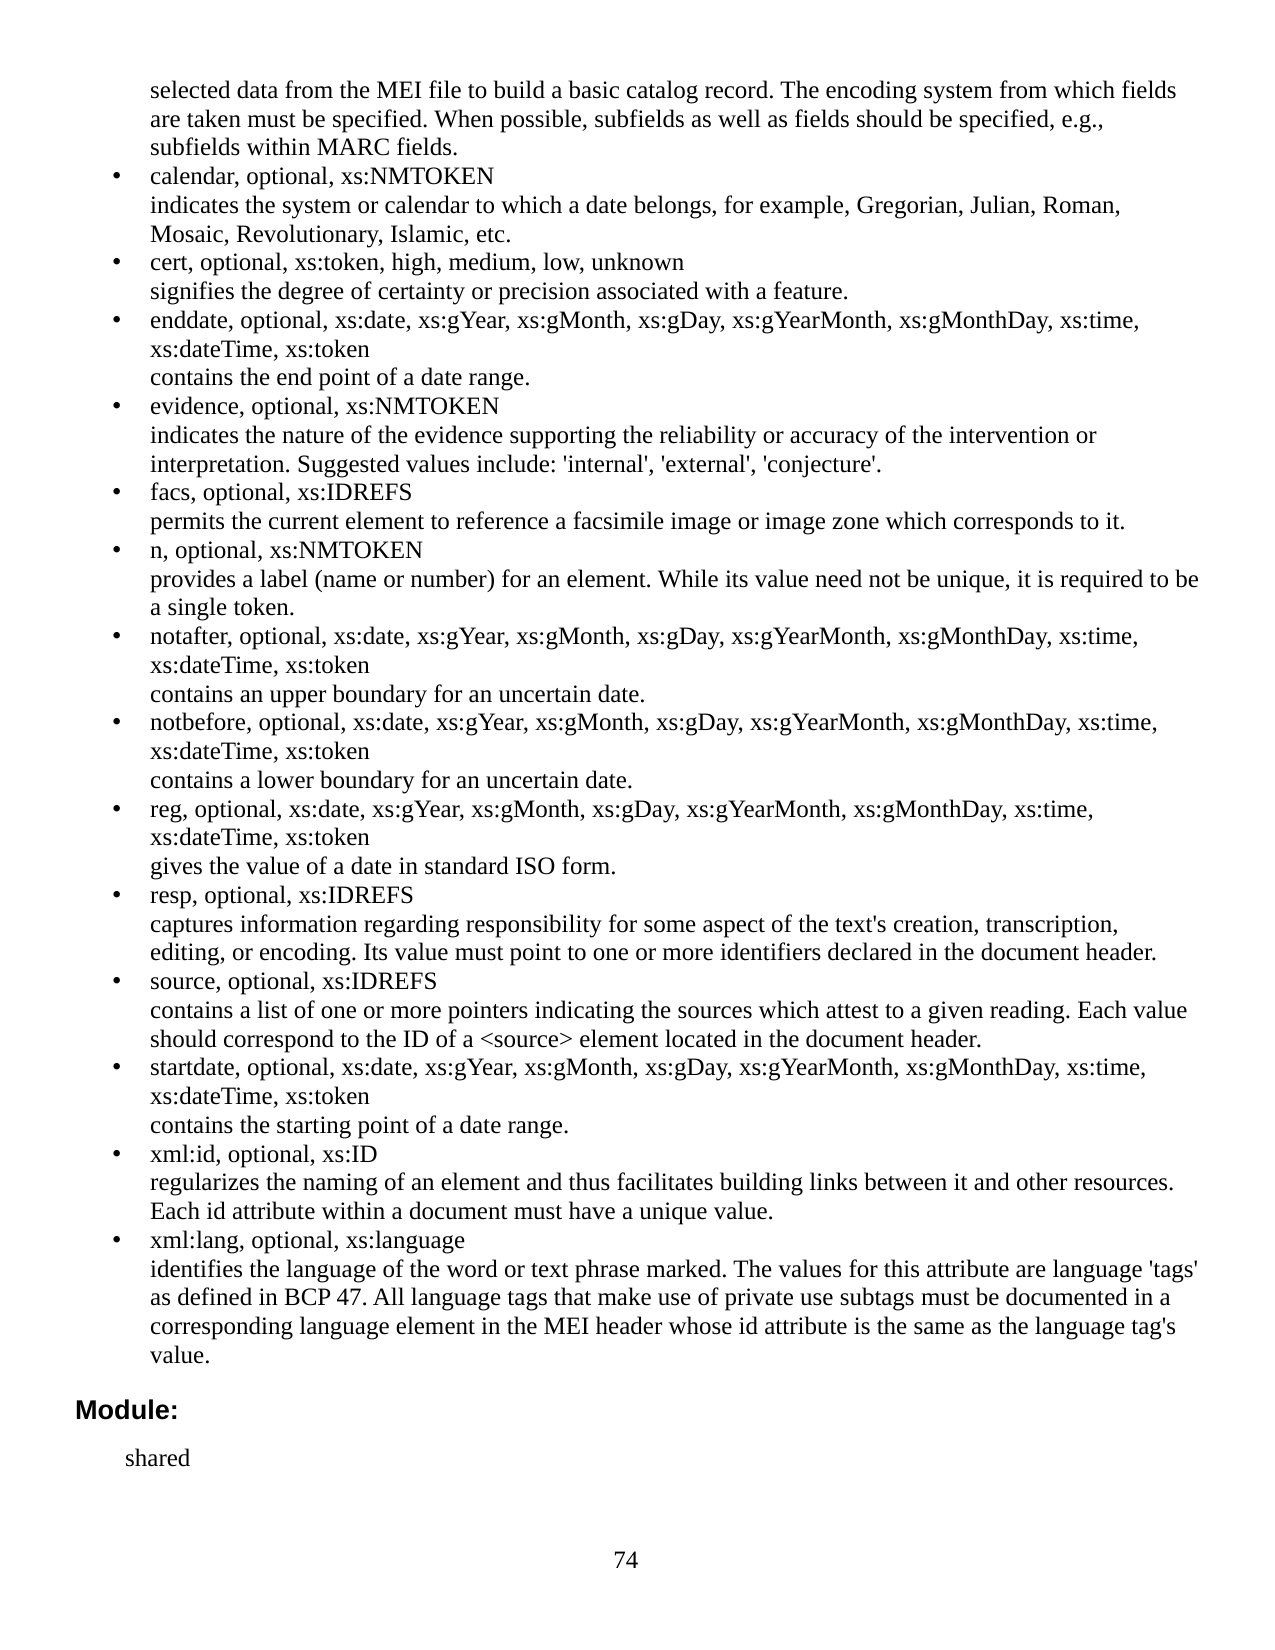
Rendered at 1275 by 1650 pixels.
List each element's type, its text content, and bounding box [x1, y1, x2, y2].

list xml:id, optional, xs:ID regularizes the naming of an element and thus facilitates building links between it and other resources. Each id attribute within a document must have a unique value. [112, 1139, 1200, 1225]
list xml:lang, optional, xs:language identifies the language of the word or text phrase marked. The values for this attribute are language 'tags' as defined in BCP 47. All language tags that make use of private use subtags must be documented in a corresponding language element in the MEI header whose id attribute is the same as the language tag's value. [112, 1225, 1200, 1369]
list calendar, optional, xs:NMTOKEN indicates the system or calendar to which a date belongs, for example, Gregorian, Julian, Roman, Mosaic, Revolutionary, Islamic, etc. [112, 161, 1200, 247]
list facs, optional, xs:IDREFS permits the current element to reference a facsimile image or image zone which corresponds to it. [112, 477, 1200, 535]
list notafter, optional, xs:date, xs:gYear, xs:gMonth, xs:gDay, xs:gYearMonth, xs:gMonthDay, xs:time, xs:dateTime, xs:token contains an upper boundary for an uncertain date. [112, 621, 1200, 707]
list cert, optional, xs:token, high, medium, low, unknown signifies the degree of certainty or precision associated with a feature. [112, 247, 1200, 305]
list notbefore, optional, xs:date, xs:gYear, xs:gMonth, xs:gDay, xs:gYearMonth, xs:gMonthDay, xs:time, xs:dateTime, xs:token contains a lower boundary for an uncertain date. [112, 707, 1200, 794]
list startdate, optional, xs:date, xs:gYear, xs:gMonth, xs:gDay, xs:gYearMonth, xs:gMonthDay, xs:time, xs:dateTime, xs:token contains the starting point of a date range. [112, 1052, 1200, 1139]
text shared [75, 1443, 1200, 1472]
list n, optional, xs:NMTOKEN provides a label (name or number) for an element. While its value need not be unique, it is required to be a single token. [112, 535, 1200, 621]
list source, optional, xs:IDREFS contains a list of one or more pointers indicating the sources which attest to a given reading. Each value should correspond to the ID of a <source> element located in the document header. [112, 966, 1200, 1052]
list evidence, optional, xs:NMTOKEN indicates the nature of the evidence supporting the reliability or accuracy of the intervention or interpretation. Suggested values include: 'internal', 'external', 'conjecture'. [112, 391, 1200, 477]
list selected data from the MEI file to build a basic catalog record. The encoding system from which fields are taken must be specified. When possible, subfields as well as fields should be specified, e.g., subfields within MARC fields. [112, 75, 1200, 161]
list enddate, optional, xs:date, xs:gYear, xs:gMonth, xs:gDay, xs:gYearMonth, xs:gMonthDay, xs:time, xs:dateTime, xs:token contains the end point of a date range. [112, 305, 1200, 391]
list resp, optional, xs:IDREFS captures information regarding responsibility for some aspect of the text's creation, transcription, editing, or encoding. Its value must point to one or more identifiers declared in the document header. [112, 880, 1200, 966]
subtitle Module: [75, 1394, 1200, 1425]
list reg, optional, xs:date, xs:gYear, xs:gMonth, xs:gDay, xs:gYearMonth, xs:gMonthDay, xs:time, xs:dateTime, xs:token gives the value of a date in standard ISO form. [112, 794, 1200, 880]
